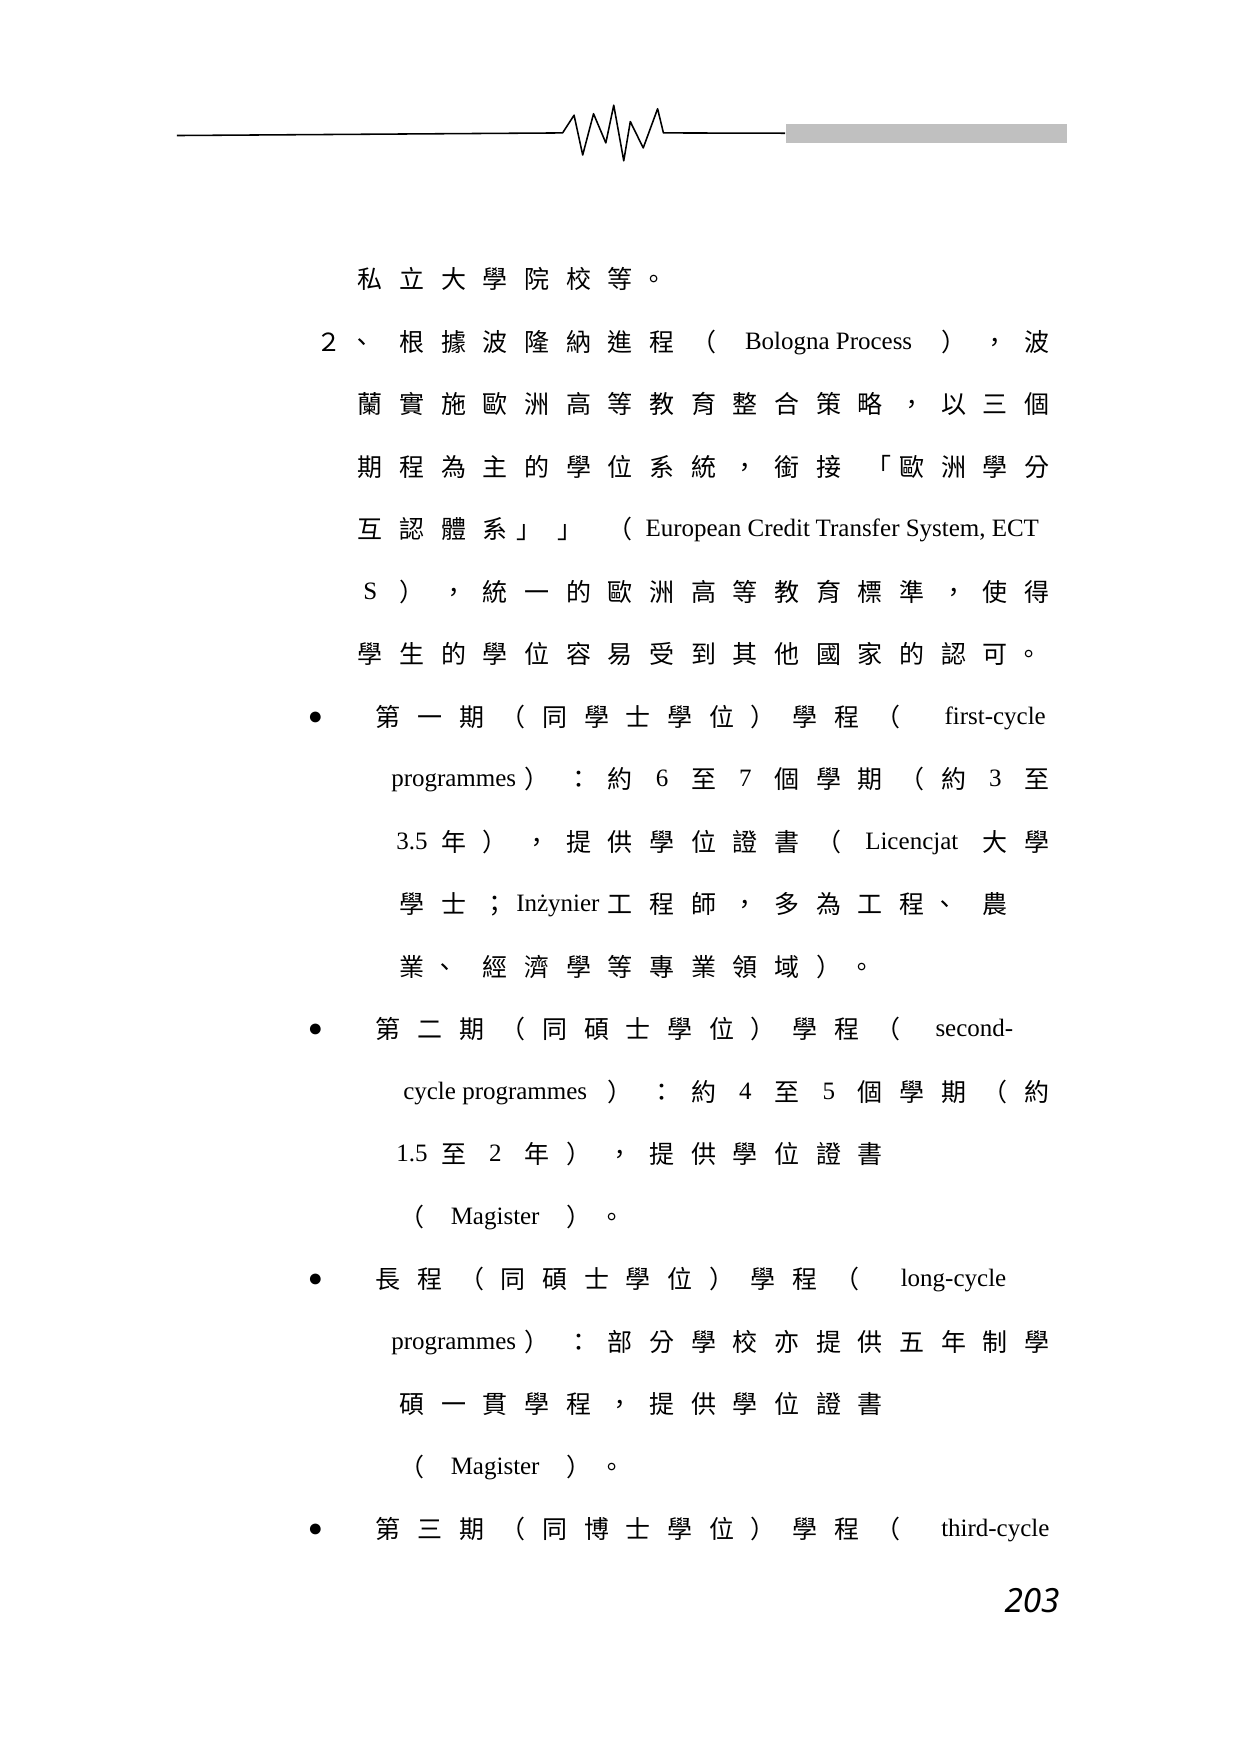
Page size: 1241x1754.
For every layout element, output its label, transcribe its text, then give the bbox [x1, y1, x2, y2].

text 私立大學院校等。 [281, 236, 1058, 299]
text ２、根據波隆納進程（Bologna Process），波蘭實施歐洲高等教育整合策略，以三個期程為主的學位系統，銜接「歐洲學分互認體系」」（European Credit Transfer System, ECTS），統一的歐洲高等教育標準，使得學生的學位容易受到其他國家的認可。 [281, 299, 1058, 674]
text ● 第三期（同博士學位）學程（third-cycle [306, 1486, 1058, 1549]
text ● 第一期（同學士學位）學程（first-cycle programmes）：約6至7個學期（約3至3.5年），提供學位證書（Licencjat大學學士；Inżynier工程師，多為工程、農業、經濟學等專業領域）。 [306, 674, 1058, 986]
text ● 第二期（同碩士學位）學程（second-cycle programmes）：約4至5個學期（約1.5至2年），提供學位證書（Magister）。 [306, 986, 1058, 1236]
text ● 長程（同碩士學位）學程（long-cycle programmes）：部分學校亦提供五年制學碩一貫學程，提供學位證書（Magister）。 [306, 1236, 1058, 1486]
